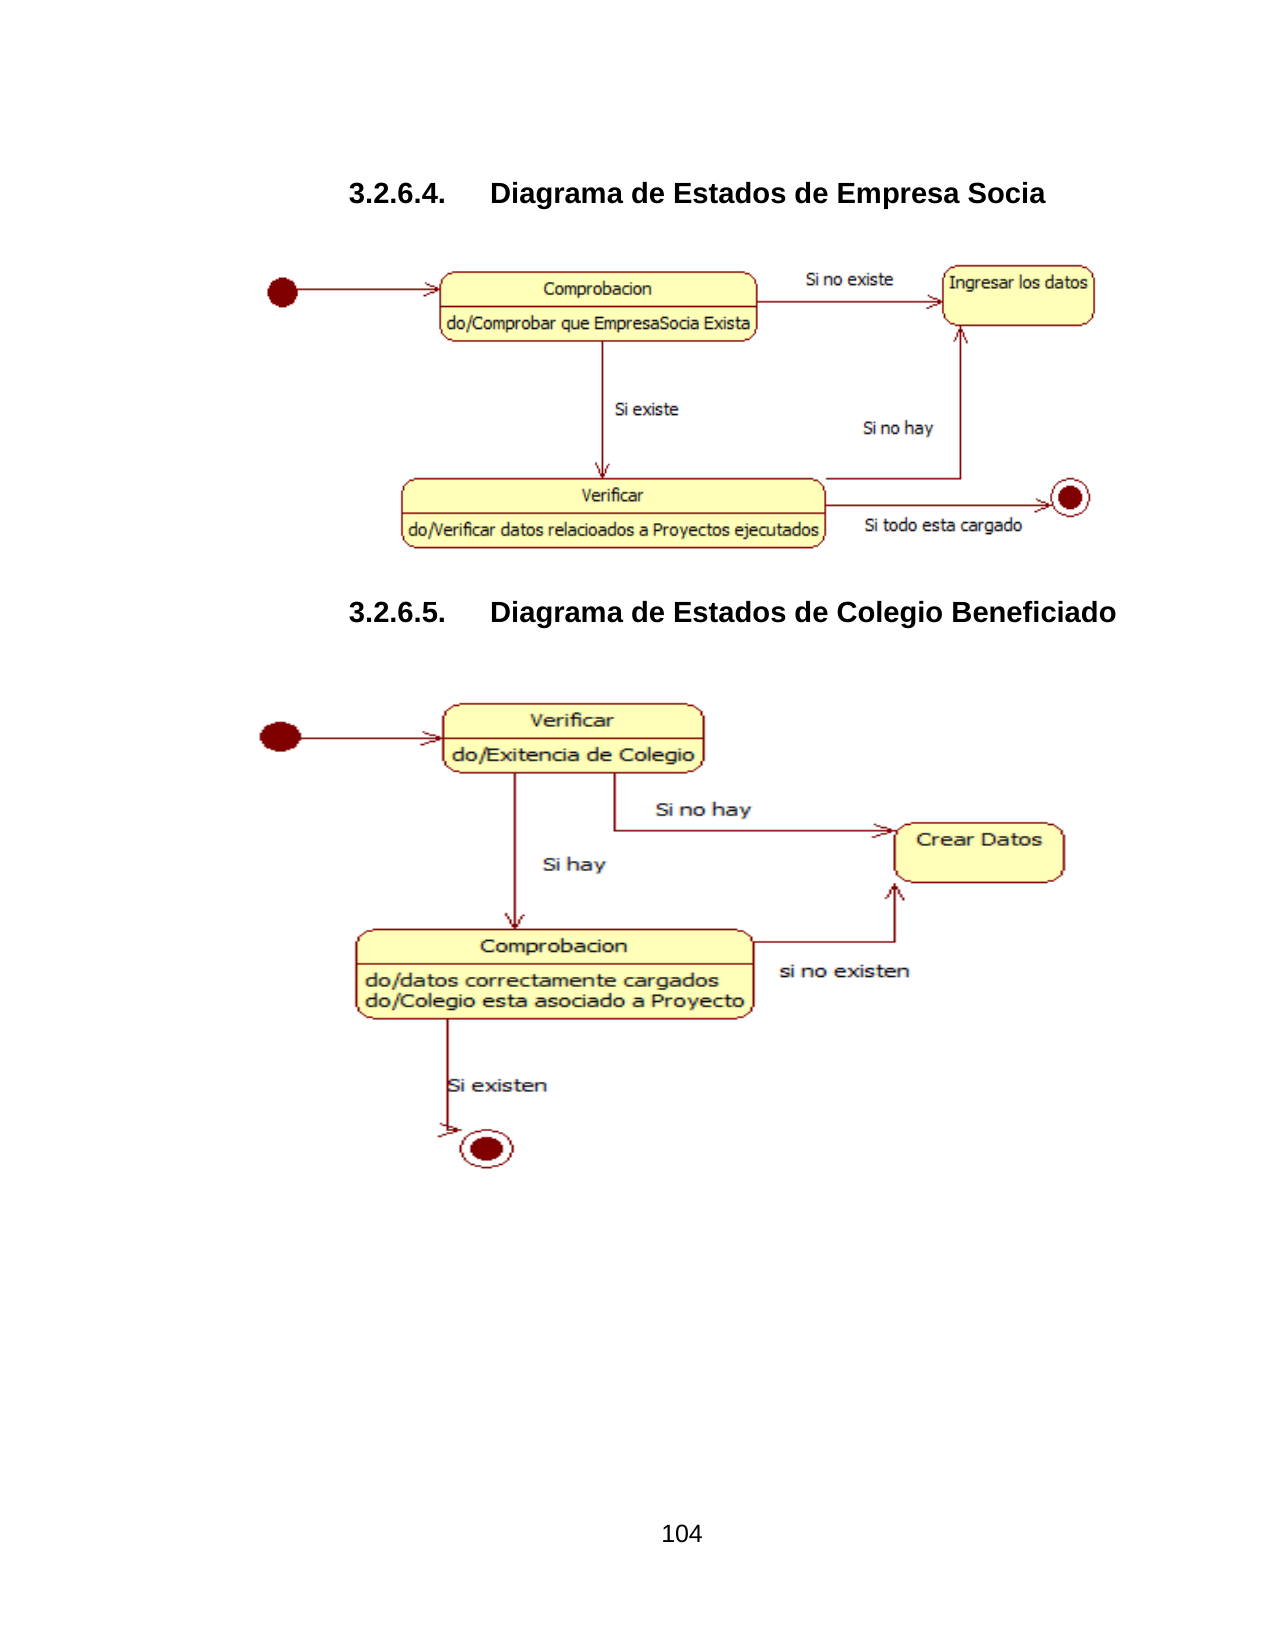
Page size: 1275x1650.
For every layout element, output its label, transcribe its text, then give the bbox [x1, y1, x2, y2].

picture [217, 673, 1109, 1200]
subtitle Diagrama de Estados de Empresa Socia [349, 177, 1127, 210]
subtitle Diagrama de Estados de Colegio Beneficiado [349, 580, 1127, 629]
picture [236, 234, 1127, 580]
